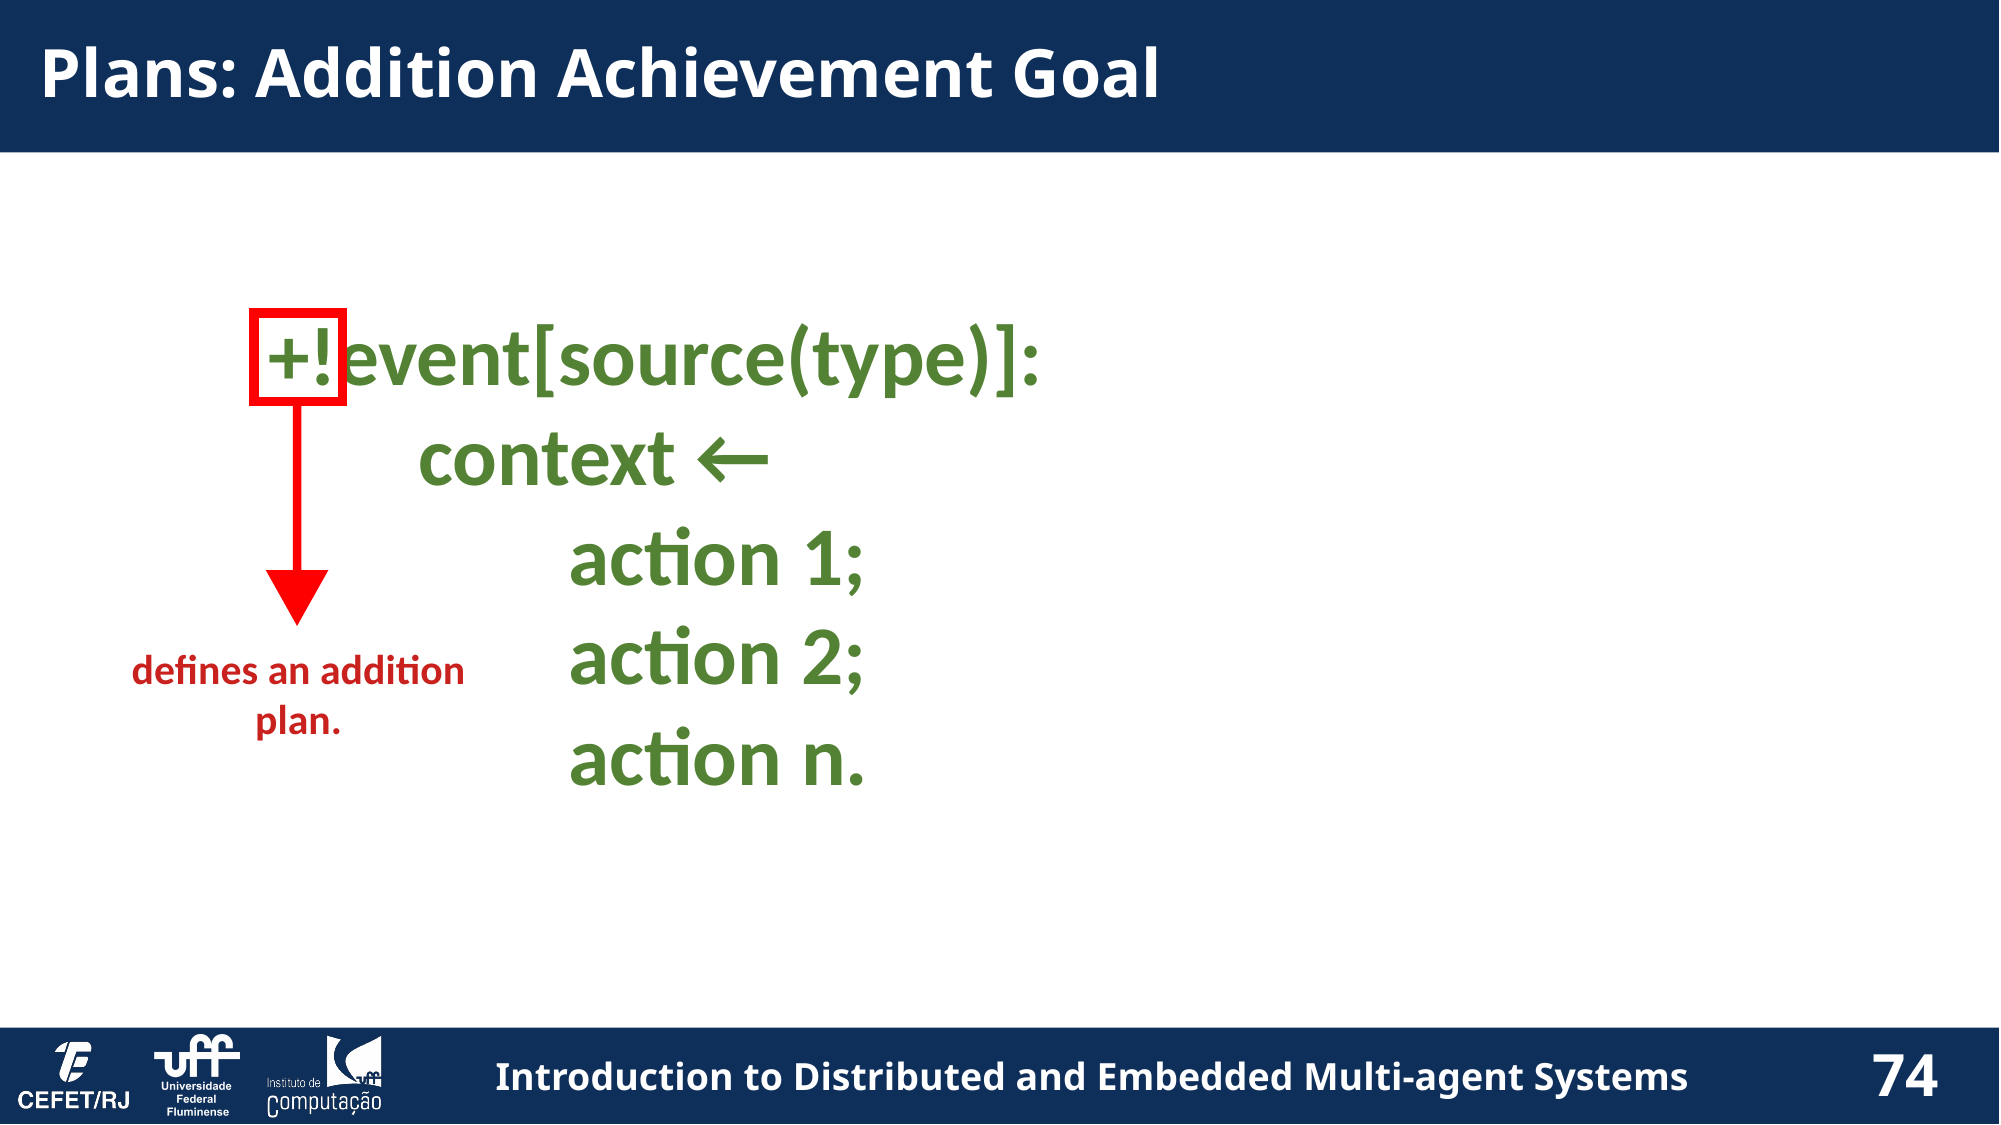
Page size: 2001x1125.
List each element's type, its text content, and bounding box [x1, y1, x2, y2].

picture [153, 1033, 241, 1121]
picture [18, 1021, 129, 1125]
text_box Plans: Addition Achievement Goal [25, 23, 1999, 119]
text_box +!event[source(type)]: context ← action 1; action 2; action n. [253, 294, 1908, 810]
text_box +!event[source(type)]: context ← action 1; action 2; action n. [259, 318, 338, 397]
text_box defines an addition plan. [95, 635, 502, 751]
picture [265, 1033, 383, 1118]
text_box [265, 401, 329, 626]
